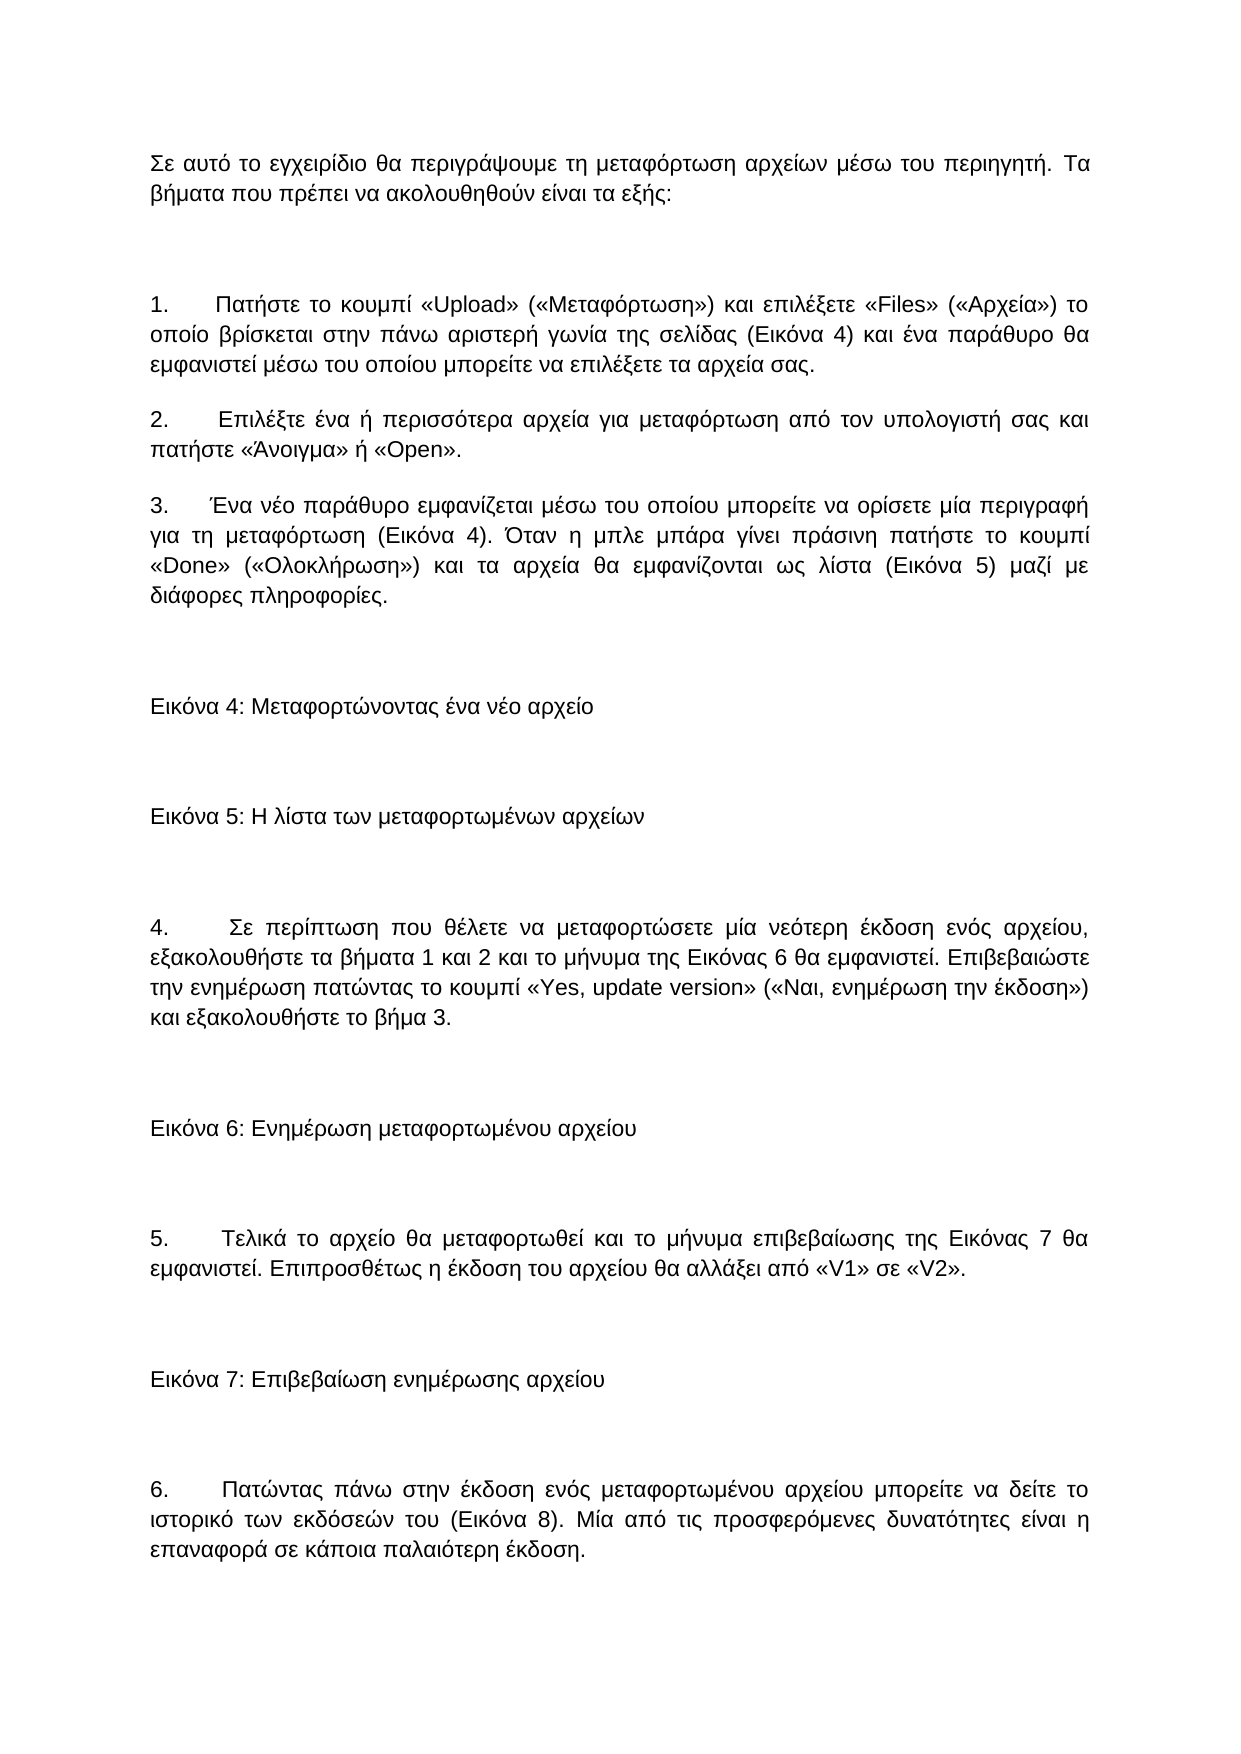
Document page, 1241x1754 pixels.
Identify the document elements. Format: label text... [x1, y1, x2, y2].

text Εικόνα 4: Μεταφορτώνοντας ένα νέο αρχείο [150, 693, 1091, 719]
text 5. Τελικά το αρχείο θα μεταφορτωθεί και το μήνυμα επιβεβαίωσης της Εικόνας 7 θα εμφανιστεί. Επιπροσθέτως η έκδοση του αρχείου θα αλλάξει από «V1» σε «V2». [150, 1225, 1091, 1282]
text 1. Πατήστε το κουμπί «Upload» («Μεταφόρτωση») και επιλέξετε «Files» («Αρχεία») το οποίο βρίσκεται στην πάνω αριστερή γωνία της σελίδας (Εικόνα 4) και ένα παράθυρο θα εμφανιστεί μέσω του οποίου μπορείτε να επιλέξετε τα αρχεία σας. [150, 291, 1091, 377]
text 6. Πατώντας πάνω στην έκδοση ενός μεταφορτωμένου αρχείου μπορείτε να δείτε το ιστορικό των εκδόσεών του (Εικόνα 8). Μία από τις προσφερόμενες δυνατότητες είναι η επαναφορά σε κάποια παλαιότερη έκδοση. [150, 1476, 1091, 1563]
text Εικόνα 5: Η λίστα των μεταφορτωμένων αρχείων [150, 803, 1091, 829]
text 4. Σε περίπτωση που θέλετε να μεταφορτώσετε μία νεότερη έκδοση ενός αρχείου, εξακολουθήστε τα βήματα 1 και 2 και το μήνυμα της Εικόνας 6 θα εμφανιστεί. Επιβεβαιώστε την ενημέρωση πατώντας το κουμπί «Yes, update version» («Ναι, ενημέρωση την έκδοση») και εξακολουθήστε το βήμα 3. [150, 913, 1091, 1031]
text Εικόνα 7: Επιβεβαίωση ενημέρωσης αρχείου [150, 1366, 1091, 1392]
text Σε αυτό το εγχειρίδιο θα περιγράψουμε τη μεταφόρτωση αρχείων μέσω του περιηγητή. Τα βήματα που πρέπει να ακολουθηθούν είναι τα εξής: [150, 150, 1091, 207]
text 3. Ένα νέο παράθυρο εμφανίζεται μέσω του οποίου μπορείτε να ορίσετε μία περιγραφή για τη μεταφόρτωση (Εικόνα 4). Όταν η μπλε μπάρα γίνει πράσινη πατήστε το κουμπί «Done» («Ολοκλήρωση») και τα αρχεία θα εμφανίζονται ως λίστα (Εικόνα 5) μαζί με διάφορες πληροφορίες. [150, 492, 1091, 609]
text 2. Επιλέξτε ένα ή περισσότερα αρχεία για μεταφόρτωση από τον υπολογιστή σας και πατήστε «Άνοιγμα» ή «Open». [150, 406, 1091, 463]
text Εικόνα 6: Ενημέρωση μεταφορτωμένου αρχείου [150, 1114, 1091, 1141]
